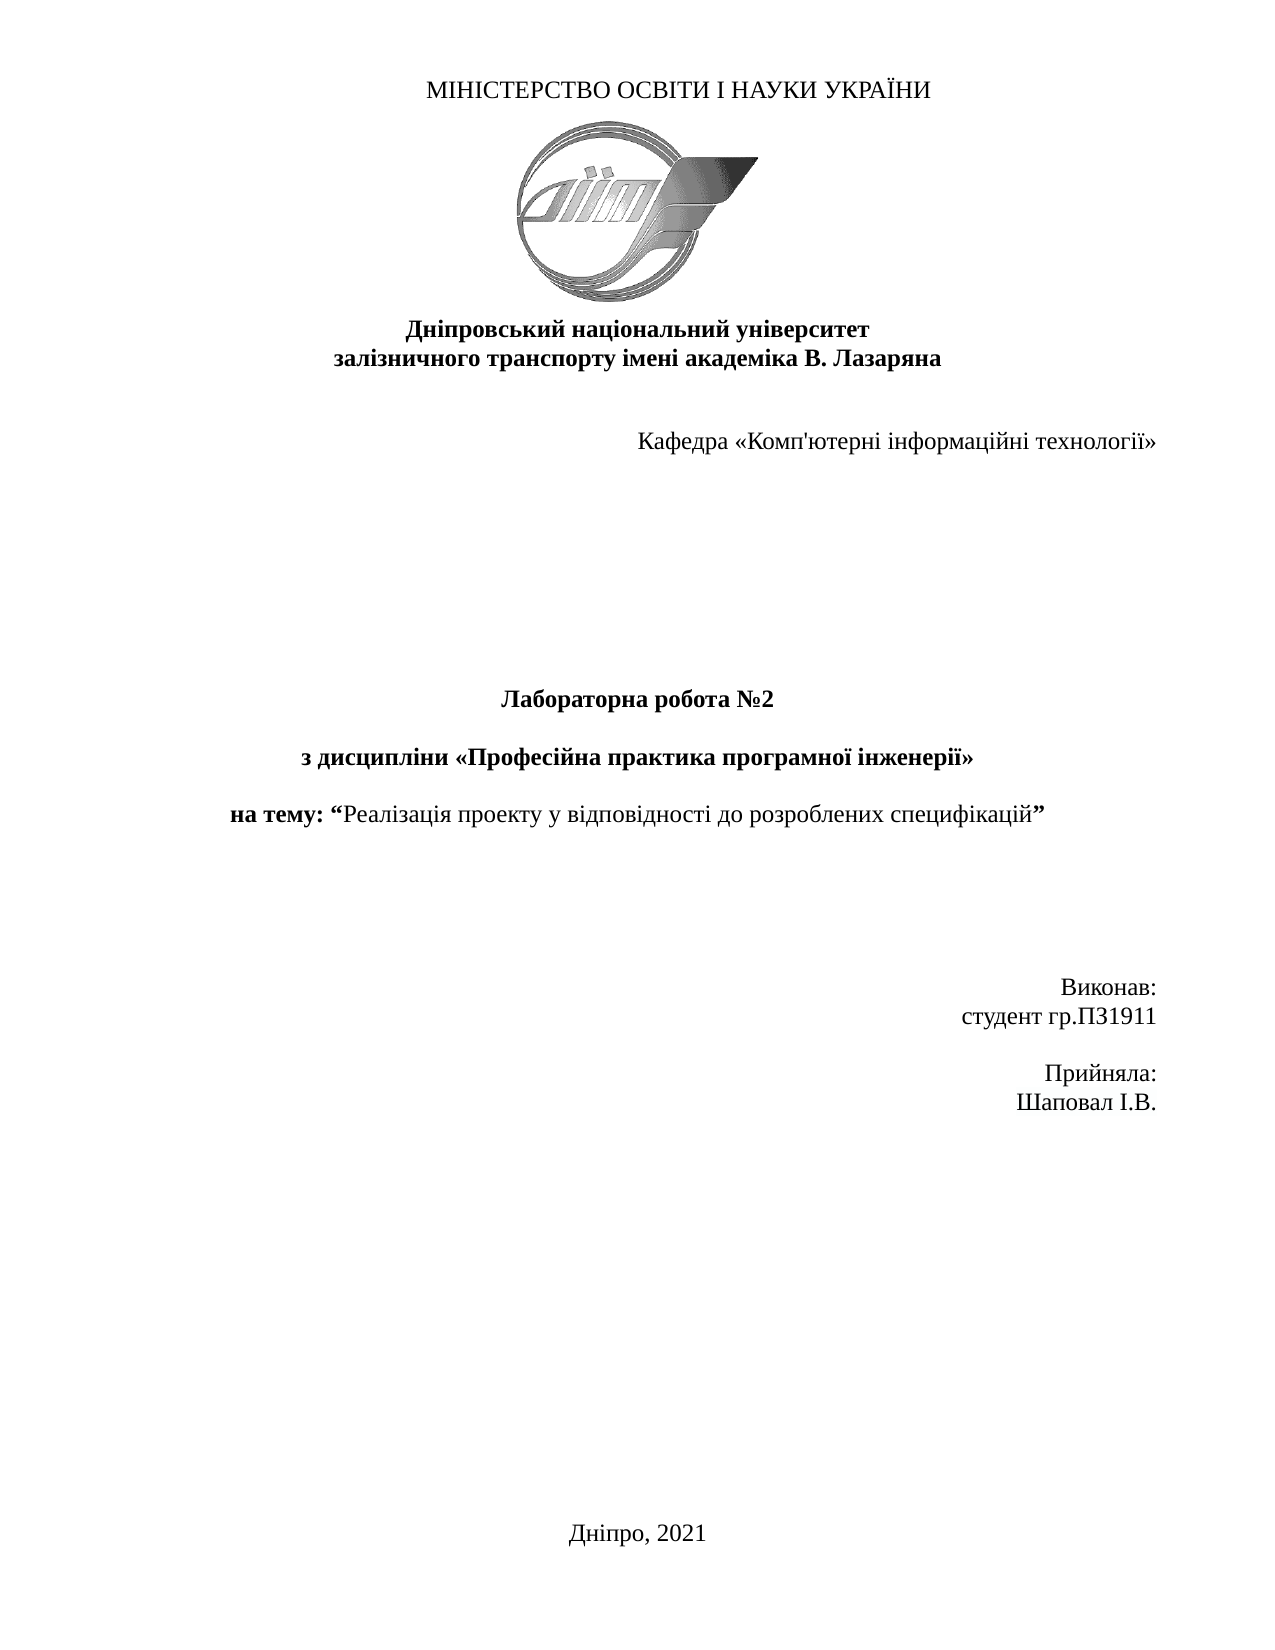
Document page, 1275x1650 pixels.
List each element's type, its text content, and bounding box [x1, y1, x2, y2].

text Дніпро, 2021 [118, 1518, 1157, 1547]
text студент гр.ПЗ1911 [709, 1001, 1157, 1029]
text на тему: “Реалізація проекту у відповідності до розроблених специфікацій” [118, 799, 1157, 828]
text Шаповал І.В. [709, 1087, 1157, 1116]
text Виконав: [118, 972, 1157, 1001]
text з дисципліни «Професійна практика програмної інженерії» [118, 713, 1157, 771]
text МІНІСТЕРСТВО ОСВІТИ І НАУКИ УКРАЇНИ [155, 75, 1157, 104]
text Лабораторна робота №2 [118, 684, 1157, 713]
text Кафедра «Комп'ютерні інформаційні технології» [118, 426, 1157, 454]
text Прийняла: [709, 1058, 1157, 1087]
text Дніпровський національний університет залізничного транспорту імені академіка В. Лазаряна [118, 314, 1157, 372]
